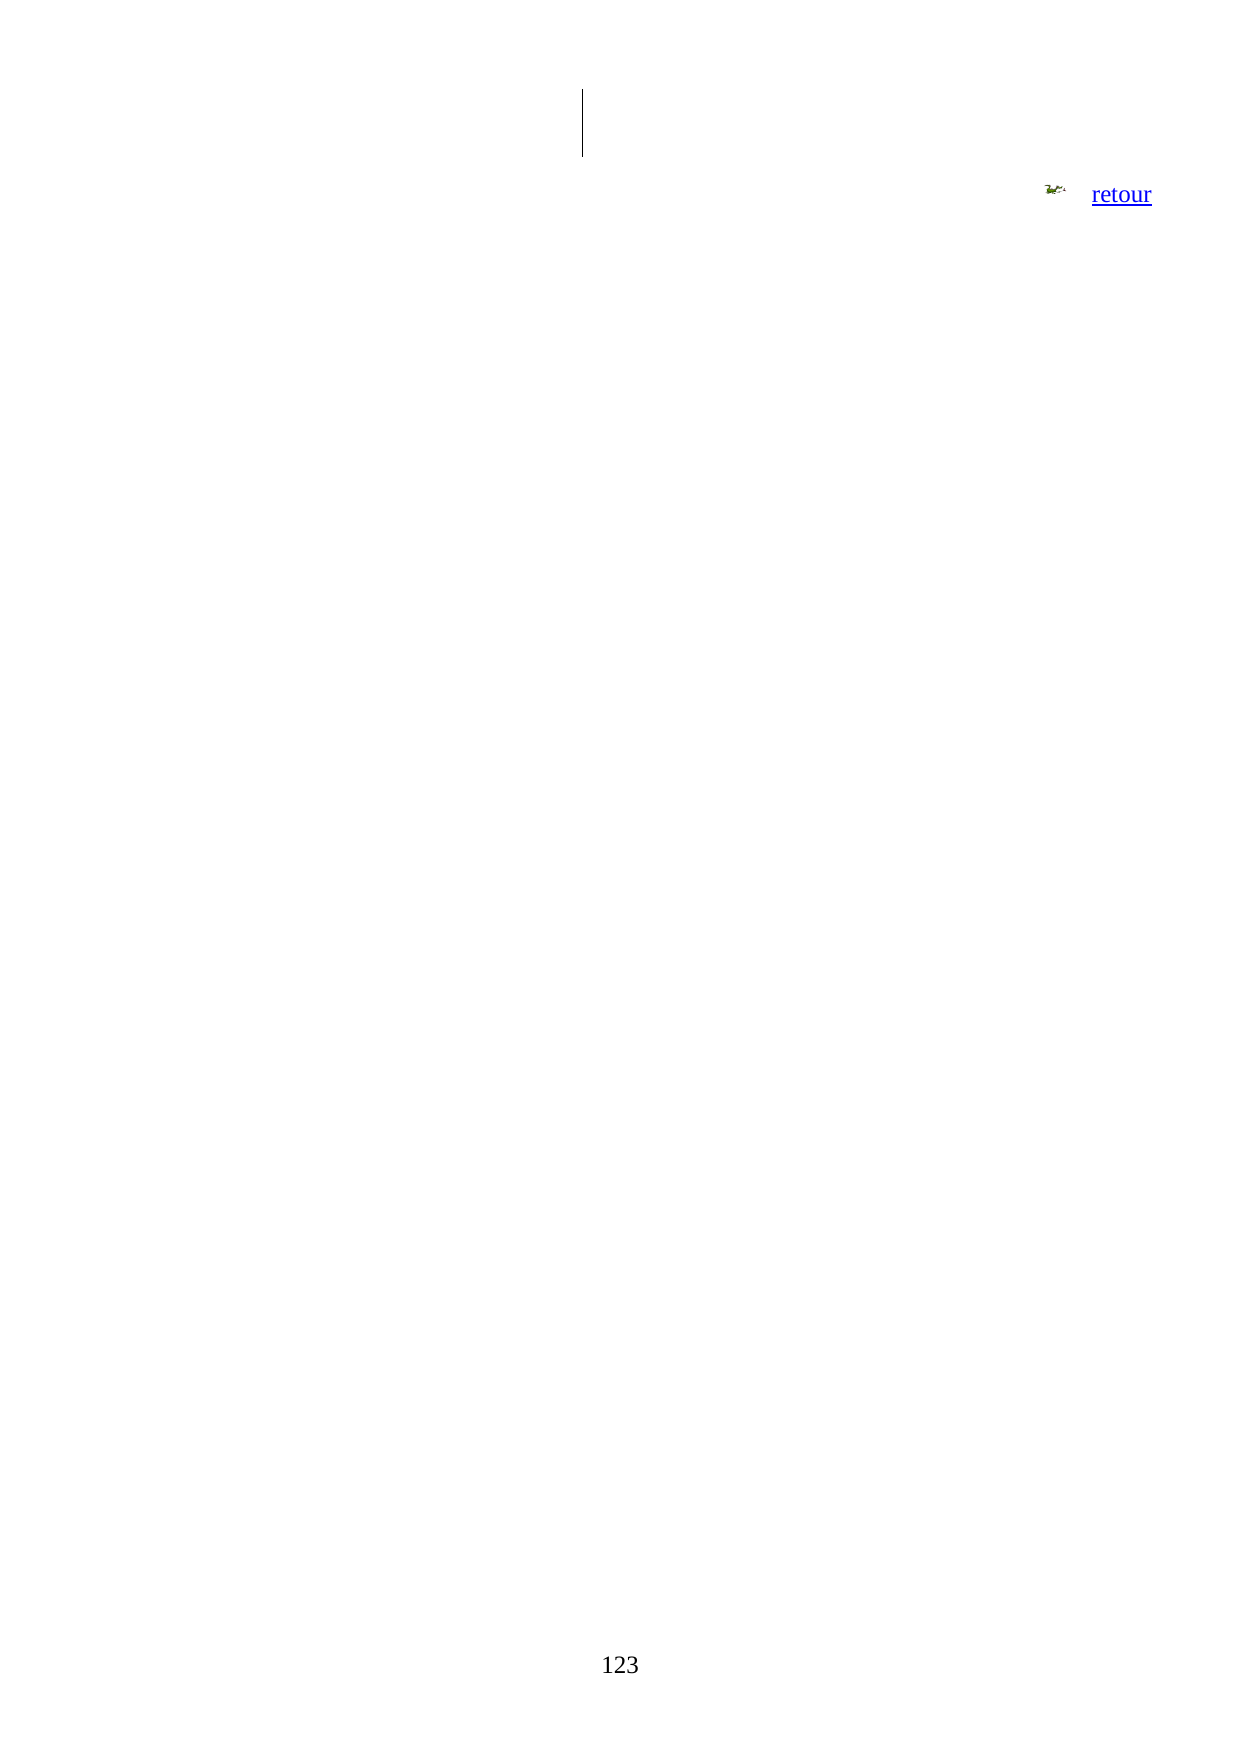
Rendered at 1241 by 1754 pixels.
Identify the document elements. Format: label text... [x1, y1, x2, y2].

table_header [583, 89, 1085, 157]
table_header [89, 89, 582, 157]
text retour [89, 175, 1151, 208]
